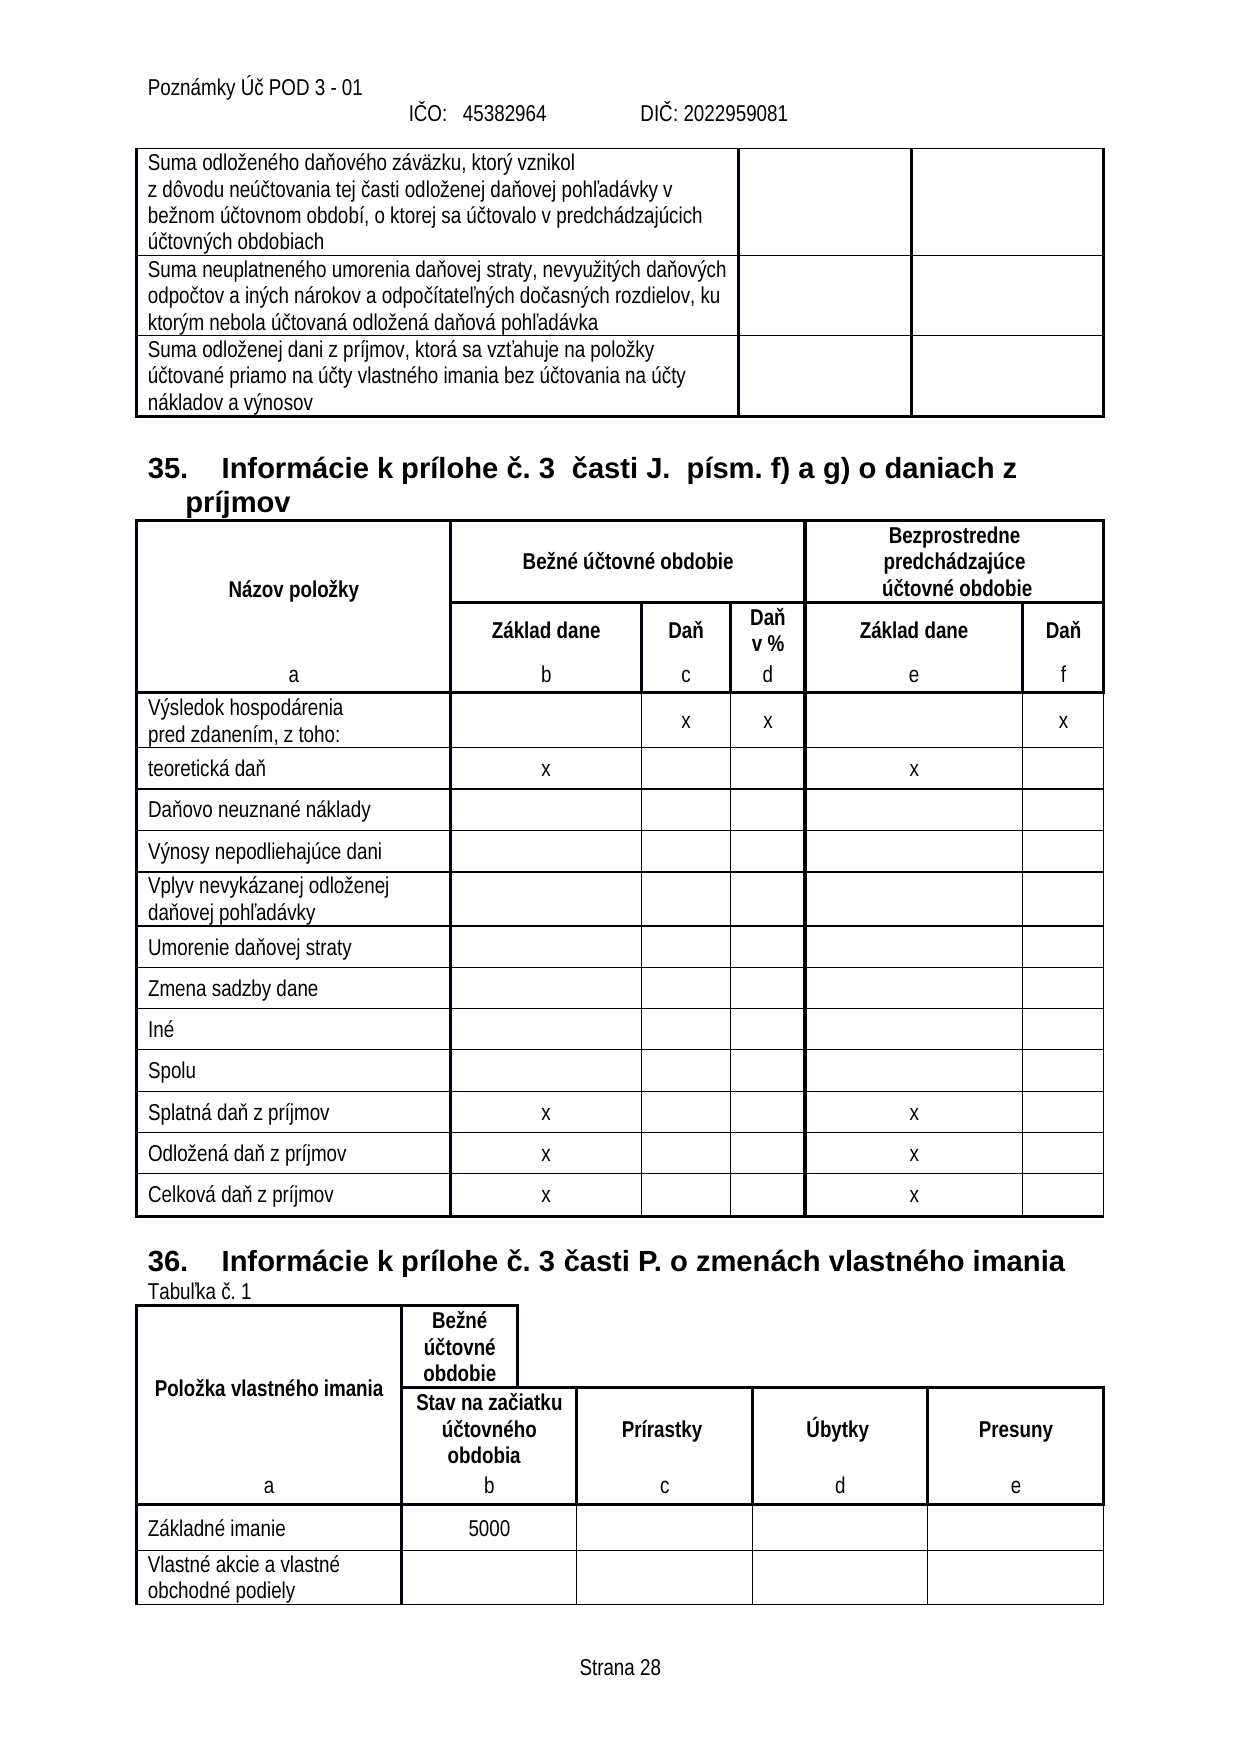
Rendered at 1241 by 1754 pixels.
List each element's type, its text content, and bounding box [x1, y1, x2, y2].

table_cell Vlastné akcie a vlastné obchodné podiely [138, 1551, 400, 1604]
table_cell Suma odloženej dani z príjmov, ktorá sa vzťahuje na položky účtované priamo na účty vlastného imania bez účtovania na účty nákladov a výnosov [138, 336, 737, 415]
table_cell teoretická daň [138, 748, 449, 788]
table_cell [1023, 927, 1103, 967]
table_cell d [732, 657, 803, 691]
table_cell [642, 1050, 730, 1091]
table_cell [731, 873, 803, 925]
table_cell [731, 748, 803, 788]
table_cell Splatná daň z príjmov [138, 1092, 449, 1132]
table_cell [642, 831, 730, 871]
table_cell Daň v % [732, 604, 803, 657]
text Tabuľka č. 1 [148, 1278, 1092, 1304]
table_cell [1023, 1174, 1103, 1215]
table_cell [731, 831, 803, 871]
table_cell [642, 790, 730, 829]
table_cell x [807, 1092, 1022, 1132]
table_cell [731, 790, 803, 829]
table_cell [731, 1050, 803, 1091]
table_cell [740, 336, 910, 415]
table_cell Celková daň z príjmov [138, 1174, 449, 1215]
table_cell Presuny [929, 1389, 1102, 1468]
table_cell [452, 927, 641, 967]
table_cell Odložená daň z príjmov [138, 1133, 449, 1173]
table_cell [642, 1009, 730, 1049]
table_cell [928, 1551, 1103, 1604]
table_cell x [642, 694, 730, 747]
table_cell [731, 1009, 803, 1049]
title Informácie k prílohe č. 3 časti P. o zmenách vlastného imania [148, 1244, 1092, 1278]
table_header Bezprostredne predchádzajúce účtovné obdobie [807, 522, 1102, 601]
table_cell c [643, 657, 729, 691]
table_cell x [807, 1133, 1022, 1173]
table_cell e [929, 1469, 1102, 1503]
table_cell [731, 968, 803, 1008]
table_cell [807, 831, 1022, 871]
table_cell [642, 1133, 730, 1173]
table_cell [753, 1551, 927, 1604]
table_cell [807, 694, 1022, 747]
table_cell [452, 873, 641, 925]
table_cell x [1023, 694, 1103, 747]
table_cell [807, 873, 1022, 925]
table_cell Výsledok hospodárenia pred zdanením, z toho: [138, 694, 449, 747]
table_cell [452, 1050, 641, 1091]
table_cell Zmena sadzby dane [138, 968, 449, 1008]
table_cell [807, 790, 1022, 829]
table_cell Výnosy nepodliehajúce dani [138, 831, 449, 871]
table_cell x [452, 1174, 641, 1215]
table_cell b [452, 657, 640, 691]
table_cell x [452, 1133, 641, 1173]
table_cell x [807, 1174, 1022, 1215]
table_cell Iné [138, 1009, 449, 1049]
table_cell [642, 1174, 730, 1215]
table_cell 5000 [403, 1506, 576, 1550]
table_cell Daň [1024, 604, 1102, 657]
table_cell Daň [643, 604, 729, 657]
table_cell [731, 1174, 803, 1215]
table_cell [1023, 1133, 1103, 1173]
table_cell [452, 831, 641, 871]
table_cell [1023, 1092, 1103, 1132]
table_cell [807, 927, 1022, 967]
table_cell x [731, 694, 803, 747]
table_cell [1023, 968, 1103, 1008]
table_cell [642, 873, 730, 925]
table_header Bežné účtovné obdobie [452, 522, 803, 601]
table_cell b [403, 1469, 575, 1503]
table_cell Daňovo neuznané náklady [138, 790, 449, 829]
table_cell [577, 1551, 752, 1604]
table_cell [642, 927, 730, 967]
table_header Názov položky [138, 522, 449, 657]
table_cell [642, 1092, 730, 1132]
table_cell x [452, 1092, 641, 1132]
table_cell [731, 1133, 803, 1173]
table_cell [913, 336, 1102, 415]
table_cell [1023, 831, 1103, 871]
table_cell [1023, 873, 1103, 925]
table_cell Spolu [138, 1050, 449, 1091]
table_cell Základ dane [452, 604, 640, 657]
table_cell Stav na začiatku účtovného obdobia [403, 1389, 575, 1468]
table_cell [403, 1551, 576, 1604]
table_cell Základné imanie [138, 1506, 400, 1550]
table_cell Suma odloženého daňového záväzku, ktorý vznikol z dôvodu neúčtovania tej časti odloženej daňovej pohľadávky v bežnom účtovnom období, o ktorej sa účtovalo v predchádzajúcich účtovných obdobiach [138, 149, 737, 255]
table_header Bežné účtovné obdobie [403, 1307, 516, 1386]
table_cell Vplyv nevykázanej odloženej daňovej pohľadávky [138, 873, 449, 925]
table_cell [913, 149, 1102, 255]
table_cell f [1024, 657, 1102, 691]
table_cell [731, 1092, 803, 1132]
table_cell [928, 1506, 1103, 1550]
table_cell [807, 1009, 1022, 1049]
table_cell [753, 1506, 927, 1550]
table_cell [577, 1506, 752, 1550]
table_cell Úbytky [754, 1389, 926, 1468]
table_cell [731, 927, 803, 967]
table_cell [807, 968, 1022, 1008]
table_cell d [754, 1469, 926, 1503]
table_cell c [578, 1469, 751, 1503]
table_cell a [138, 1469, 400, 1503]
table_cell [642, 968, 730, 1008]
table_cell [452, 968, 641, 1008]
table_cell [642, 748, 730, 788]
table_cell x [807, 748, 1022, 788]
table_cell Základ dane [807, 604, 1021, 657]
table_cell [740, 256, 910, 335]
table_cell e [807, 657, 1021, 691]
table_cell [1023, 1050, 1103, 1091]
table_cell [452, 1009, 641, 1049]
table_cell [1023, 790, 1103, 829]
table_cell [740, 149, 910, 255]
table_cell [807, 1050, 1022, 1091]
table_cell x [452, 748, 641, 788]
table_header Položka vlastného imania [138, 1307, 400, 1468]
table_cell [1023, 1009, 1103, 1049]
table_cell [452, 790, 641, 829]
table_cell Umorenie daňovej straty [138, 927, 449, 967]
table_cell Prírastky [578, 1389, 751, 1468]
table_cell [913, 256, 1102, 335]
table_cell [1023, 748, 1103, 788]
table_cell [452, 694, 641, 747]
title Informácie k prílohe č. 3 časti J. písm. f) a g) o daniach z príjmov [148, 452, 1092, 519]
table_cell Suma neuplatneného umorenia daňovej straty, nevyužitých daňových odpočtov a iných nárokov a odpočítateľných dočasných rozdielov, ku ktorým nebola účtovaná odložená daňová pohľadávka [138, 256, 737, 335]
table_cell a [138, 657, 449, 691]
